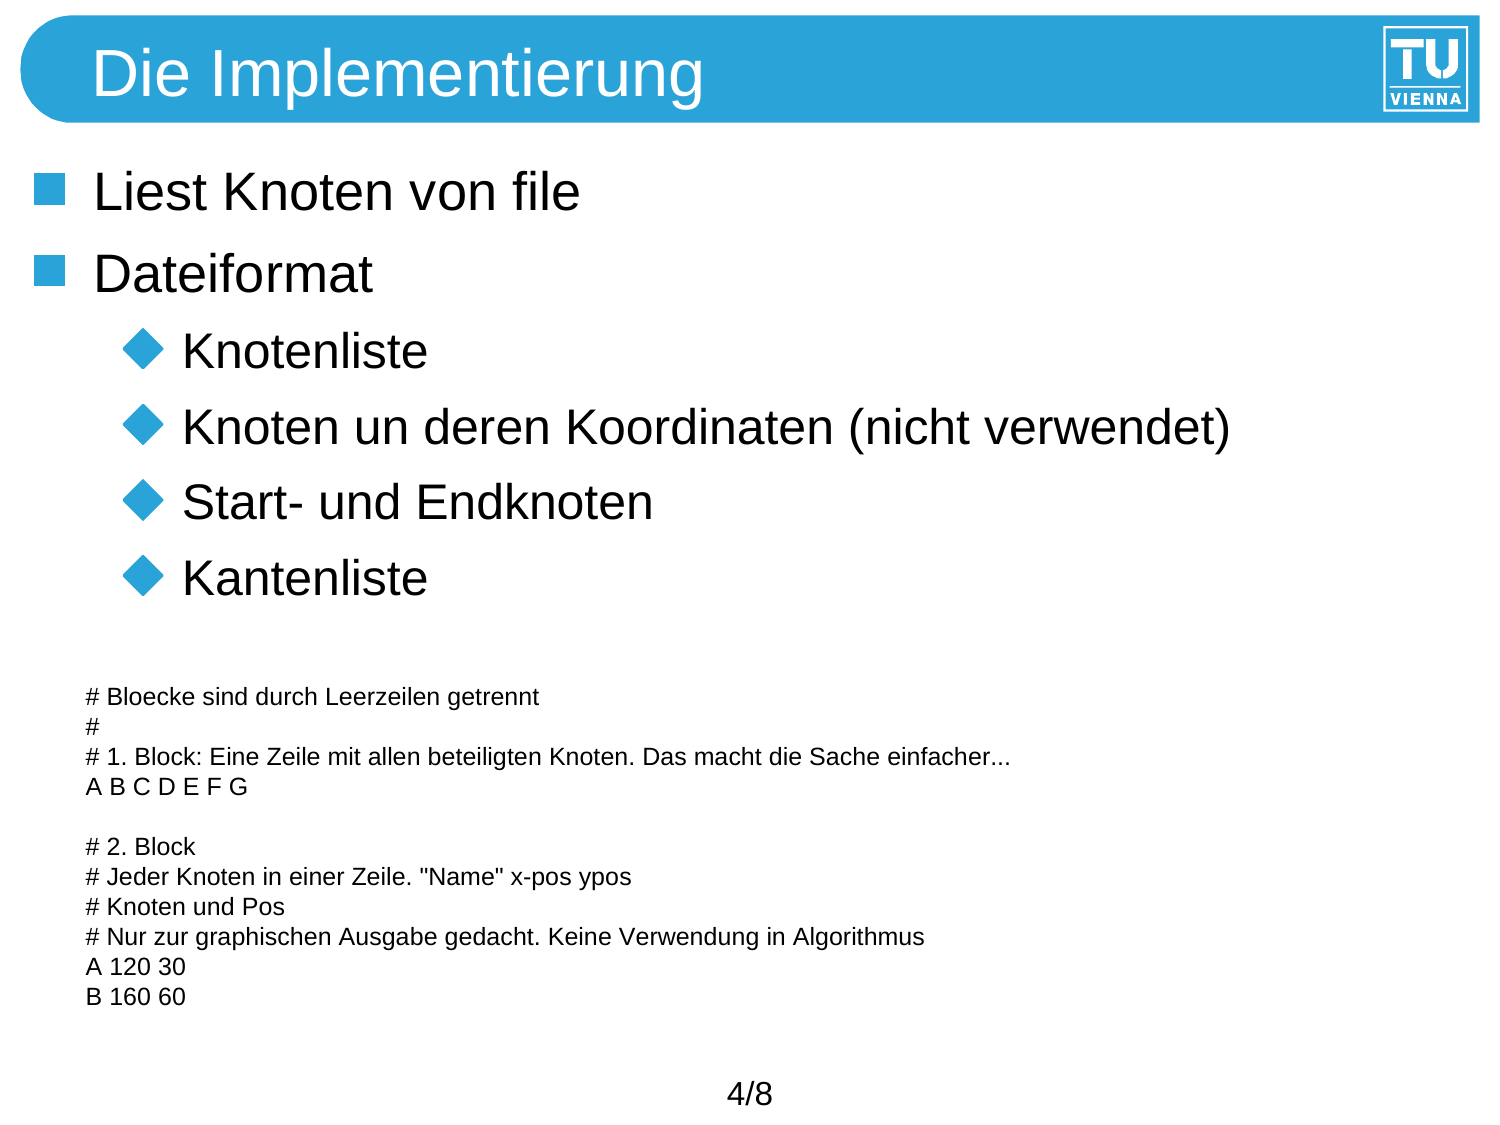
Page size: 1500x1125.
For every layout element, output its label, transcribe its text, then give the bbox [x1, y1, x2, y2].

list Liest Knoten von file Dateiformat Knotenliste Knoten un deren Koordinaten (nicht verwendet) Start- und Endknoten Kantenliste [19, 148, 1481, 1052]
title Die Implementierung [76, 0, 1350, 148]
text_box # Bloecke sind durch Leerzeilen getrennt # # 1. Block: Eine Zeile mit allen beteiligten Knoten. Das macht die Sache einfacher... A B C D E F G # 2. Block # Jeder Knoten in einer Zeile. "Name" x-pos ypos # Knoten und Pos # Nur zur graphischen Ausgabe gedacht. Keine Verwendung in Algorithmus A 120 30 B 160 60 [70, 673, 1453, 1018]
